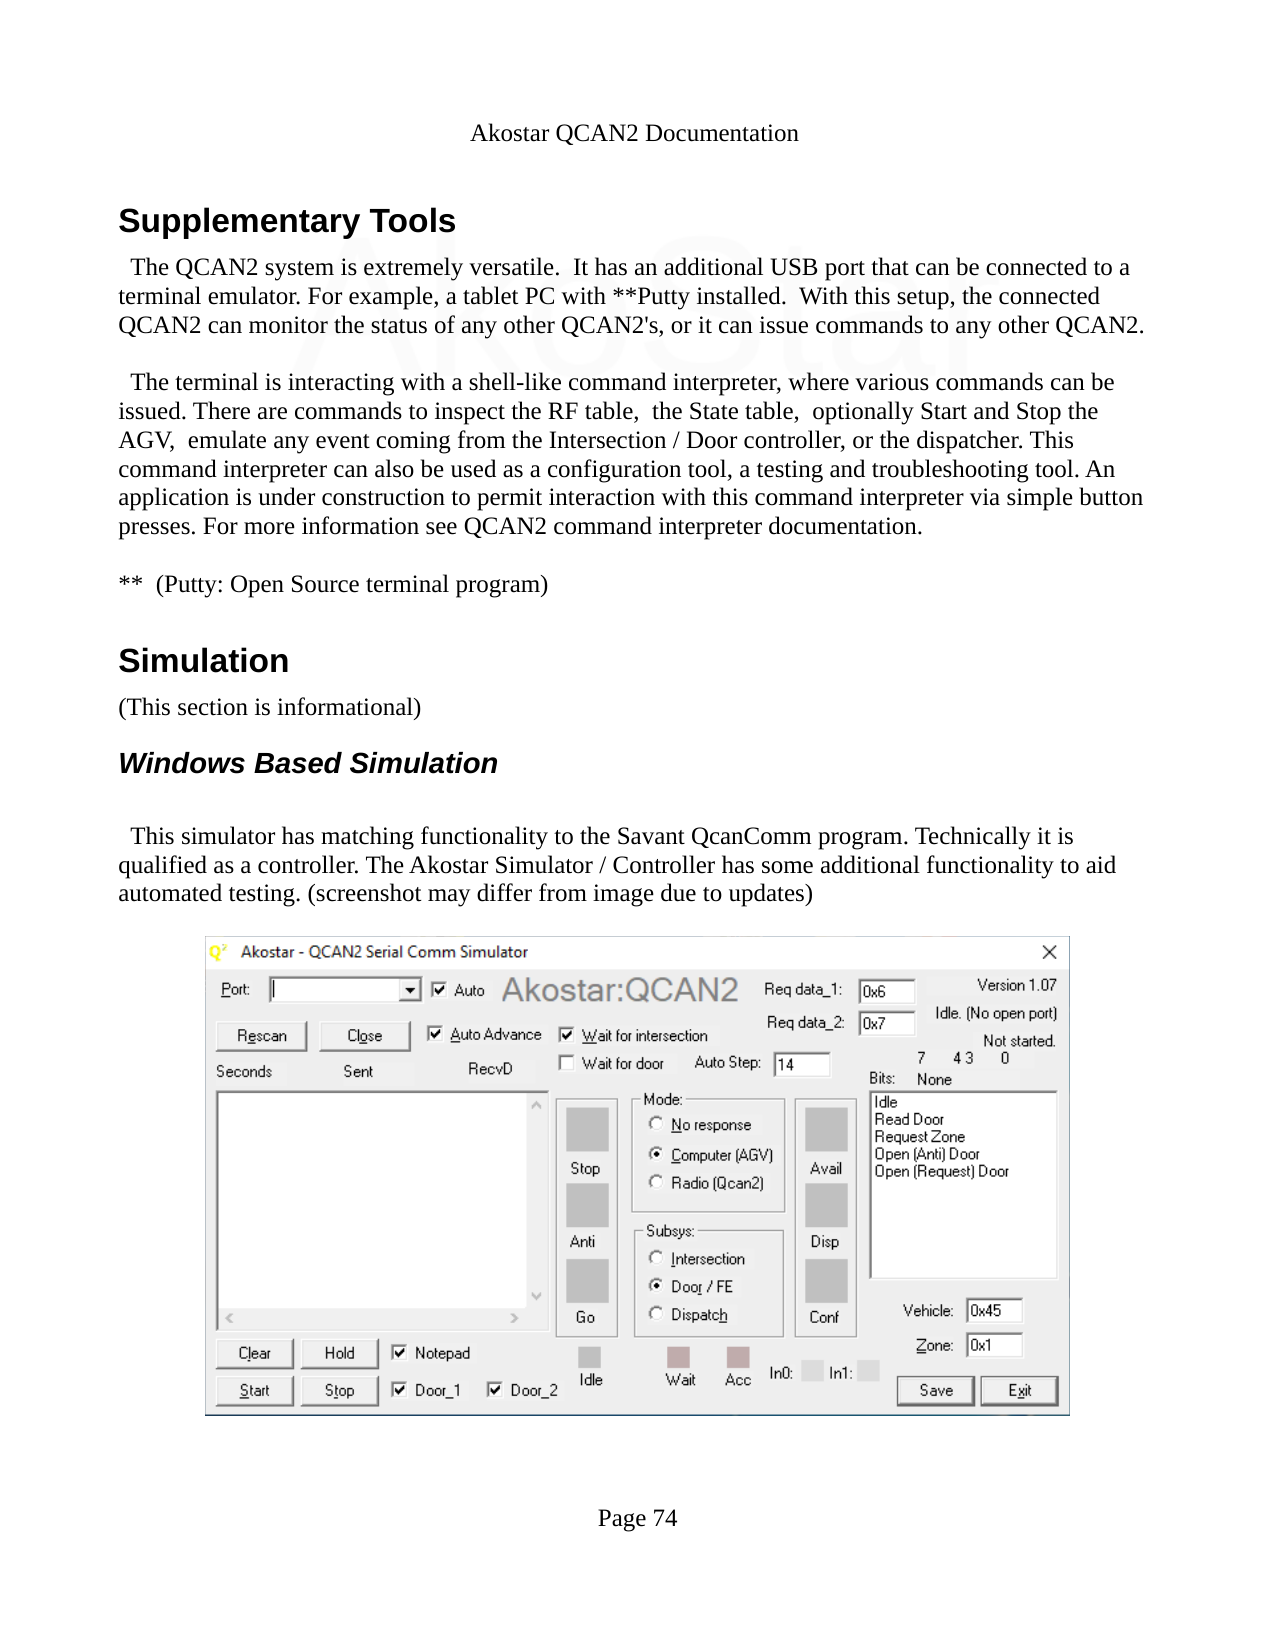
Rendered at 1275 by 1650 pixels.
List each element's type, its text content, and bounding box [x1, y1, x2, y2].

text The QCAN2 system is extremely versatile. It has an additional USB port that can be connected to a terminal emulator. For example, a tablet PC with **Putty installed. With this setup, the connected QCAN2 can monitor the status of any other QCAN2's, or it can issue commands to any other QCAN2. [118, 252, 1157, 339]
subtitle Supplementary Tools [118, 201, 1157, 240]
text The terminal is interacting with a shell-like command interpreter, where various commands can be issued. There are commands to inspect the RF table, the State table, optionally Start and Stop the AGV, emulate any event coming from the Intersection / Door controller, or the dispatcher. This command interpreter can also be used as a configuration tool, a testing and troubleshooting tool. An application is under construction to permit interaction with this command interpreter via simple button presses. For more information see QCAN2 command interpreter documentation. [118, 367, 1157, 540]
text This simulator has matching functionality to the Savant QcanComm program. Technically it is qualified as a controller. The Akostar Simulator / Controller has some additional functionality to aid automated testing. (screenshot may differ from image due to updates) [118, 821, 1157, 907]
text ** (Putty: Open Source terminal program) [118, 569, 1157, 597]
subtitle Simulation [118, 641, 1157, 680]
picture [205, 936, 1070, 1416]
subtitle Windows Based Simulation [118, 746, 1157, 780]
text (This section is informational) [118, 692, 1157, 721]
